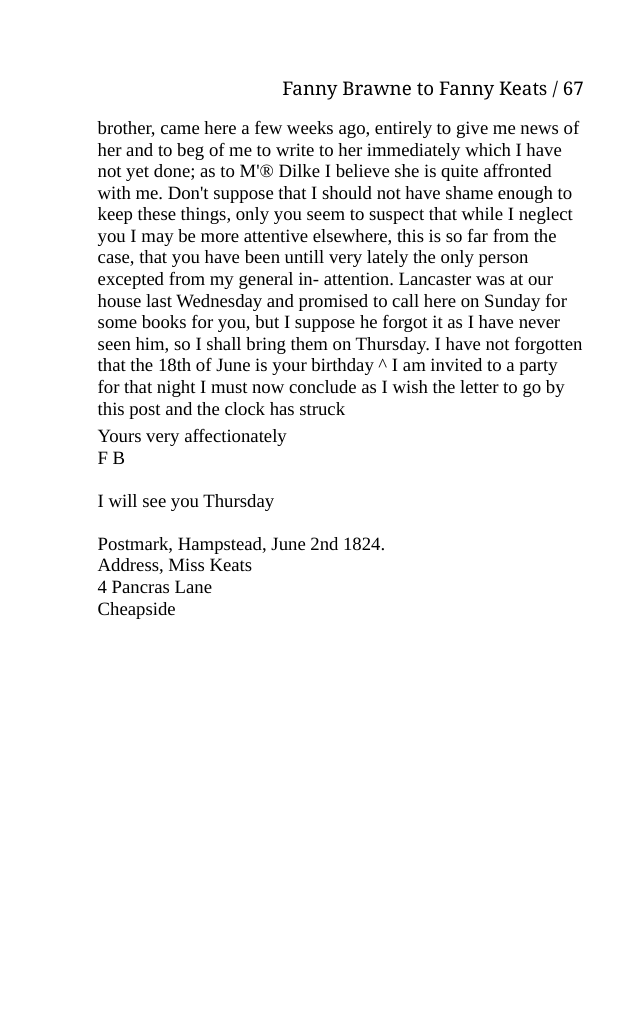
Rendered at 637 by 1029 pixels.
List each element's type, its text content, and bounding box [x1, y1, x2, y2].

text brother, came here a few weeks ago, entirely to give me news of her and to beg of me to write to her immediately which I have not yet done; as to M'® Dilke I believe she is quite affronted with me. Don't suppose that I should not have shame enough to keep these things, only you seem to suspect that while I neglect you I may be more attentive elsewhere, this is so far from the case, that you have been untill very lately the only person excepted from my general in- attention. Lancaster was at our house last Wednesday and promised to call here on Sunday for some books for you, but I suppose he forgot it as I have never seen him, so I shall bring them on Thursday. I have not forgotten that the 18th of June is your birthday ^ I am invited to a party for that night I must now conclude as I wish the letter to go by this post and the clock has struck [97, 117, 583, 419]
text Postmark, Hampstead, June 2nd 1824. [97, 533, 583, 554]
text Yours very affectionately [97, 425, 583, 447]
text Address, Miss Keats [97, 554, 583, 576]
text I will see you Thursday [97, 490, 583, 511]
text 4 Pancras Lane [97, 576, 583, 597]
text Cheapside [97, 597, 583, 619]
text F B [97, 447, 583, 468]
